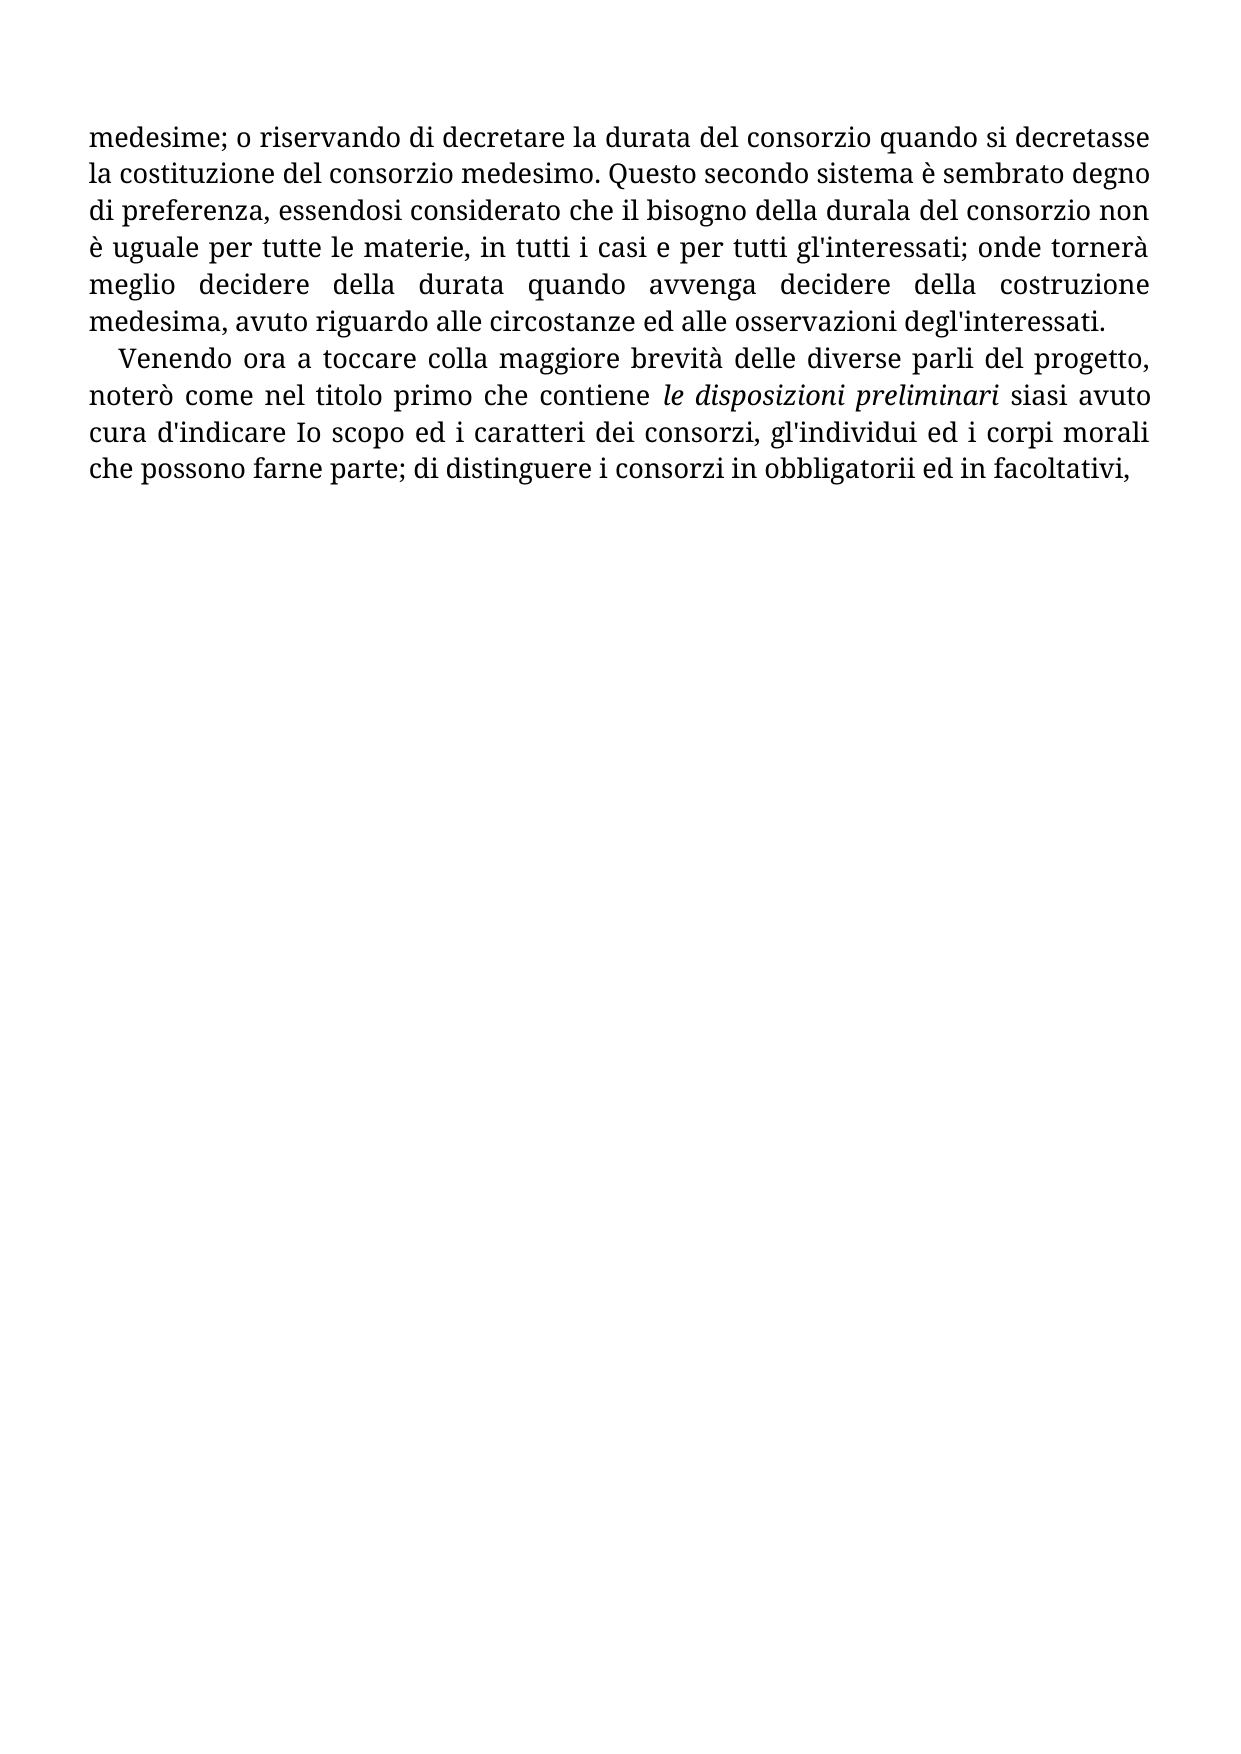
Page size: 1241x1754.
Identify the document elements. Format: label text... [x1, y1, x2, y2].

text medesime; o riservando di decretare la durata del consorzio quando si decretasse la costituzione del consorzio medesimo. Questo secondo sistema è sembrato degno di preferenza, essendosi considerato che il bisogno della durala del consorzio non è uguale per tutte le materie, in tutti i casi e per tutti gl'interessati; onde tornerà meglio decidere della durata quando avvenga decidere della costruzione medesima, avuto riguardo alle circostanze ed alle osservazioni degl'interessati. [88, 118, 1152, 339]
text Venendo ora a toccare colla maggiore brevità delle diverse parli del progetto, noterò come nel titolo primo che contiene le disposizioni preliminari siasi avuto cura d'indicare Io scopo ed i caratteri dei consorzi, gl'individui ed i corpi morali che possono farne parte; di distinguere i consorzi in obbligatorii ed in facoltativi, [88, 339, 1152, 487]
